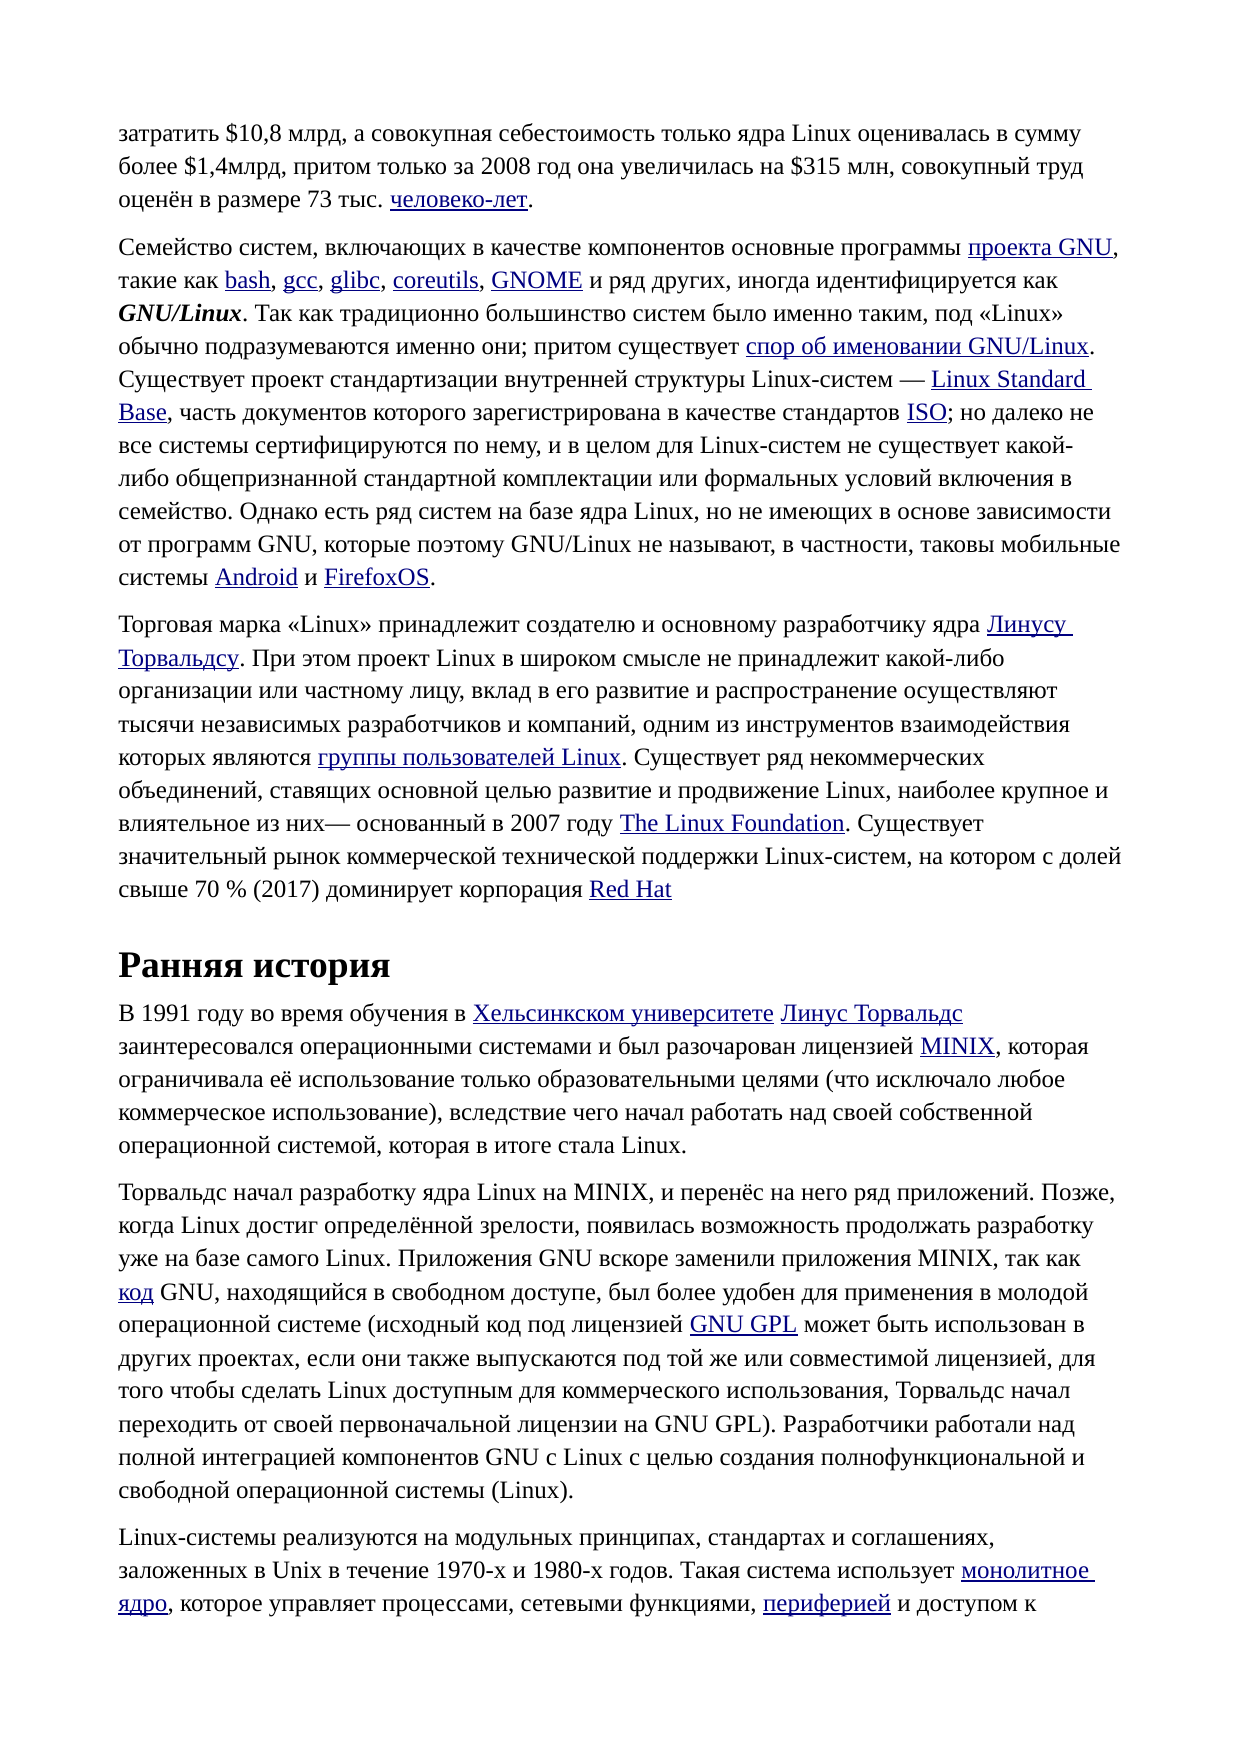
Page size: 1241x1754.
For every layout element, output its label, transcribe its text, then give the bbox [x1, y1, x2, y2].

text Торговая марка «Linux» принадлежит создателю и основному разработчику ядра Линусу Торвальдсу. При этом проект Linux в широком смысле не принадлежит какой-либо организации или частному лицу, вклад в его развитие и распространение осуществляют тысячи независимых разработчиков и компаний, одним из инструментов взаимодействия которых являются группы пользователей Linux. Существует ряд некоммерческих объединений, ставящих основной целью развитие и продвижение Linux, наиболее крупное и влиятельное из них— основанный в 2007 году The Linux Foundation. Существует значительный рынок коммерческой технической поддержки Linux-систем, на котором с долей свыше 70 % (2017) доминирует корпорация Red Hat [118, 609, 1122, 902]
text Семейство систем, включающих в качестве компонентов основные программы проекта GNU, такие как bash, gcc, glibc, coreutils, GNOME и ряд других, иногда идентифицируется как GNU/Linux. Так как традиционно большинство систем было именно таким, под «Linux» обычно подразумеваются именно они; притом существует спор об именовании GNU/Linux. Существует проект стандартизации внутренней структуры Linux-систем — Linux Standard Base, часть документов которого зарегистрирована в качестве стандартов ISO; но далеко не все системы сертифицируются по нему, и в целом для Linux-систем не существует какой-либо общепризнанной стандартной комплектации или формальных условий включения в семейство. Однако есть ряд систем на базе ядра Linux, но не имеющих в основе зависимости от программ GNU, которые поэтому GNU/Linux не называют, в частности, таковы мобильные системы Android и FirefoxOS. [118, 232, 1122, 591]
text В 1991 году во время обучения в Хельсинкском университете Линус Торвальдс заинтересовался операционными системами и был разочарован лицензией MINIX, которая ограничивала её использование только образовательными целями (что исключало любое коммерческое использование), вследствие чего начал работать над своей собственной операционной системой, которая в итоге стала Linux. [118, 998, 1122, 1159]
text Linux-системы реализуются на модульных принципах, стандартах и соглашениях, заложенных в Unix в течение 1970-х и 1980-х годов. Такая система использует монолитное ядро, которое управляет процессами, сетевыми функциями, периферией и доступом к [118, 1522, 1122, 1617]
text затратить $10,8 млрд, а совокупная себестоимость только ядра Linux оценивалась в сумму более $1,4млрд, притом только за 2008 год она увеличилась на $315 млн, совокупный труд оценён в размере 73 тыс. человеко-лет. [118, 118, 1122, 213]
subtitle Ранняя история [118, 942, 1122, 985]
text Торвальдс начал разработку ядра Linux на MINIX, и перенёс на него ряд приложений. Позже, когда Linux достиг определённой зрелости, появилась возможность продолжать разработку уже на базе самого Linux. Приложения GNU вскоре заменили приложения MINIX, так как код GNU, находящийся в свободном доступе, был более удобен для применения в молодой операционной системе (исходный код под лицензией GNU GPL может быть использован в других проектах, если они также выпускаются под той же или совместимой лицензией, для того чтобы сделать Linux доступным для коммерческого использования, Торвальдс начал переходить от своей первоначальной лицензии на GNU GPL). Разработчики работали над полной интеграцией компонентов GNU с Linux с целью создания полнофункциональной и свободной операционной системы (Linux). [118, 1177, 1122, 1503]
